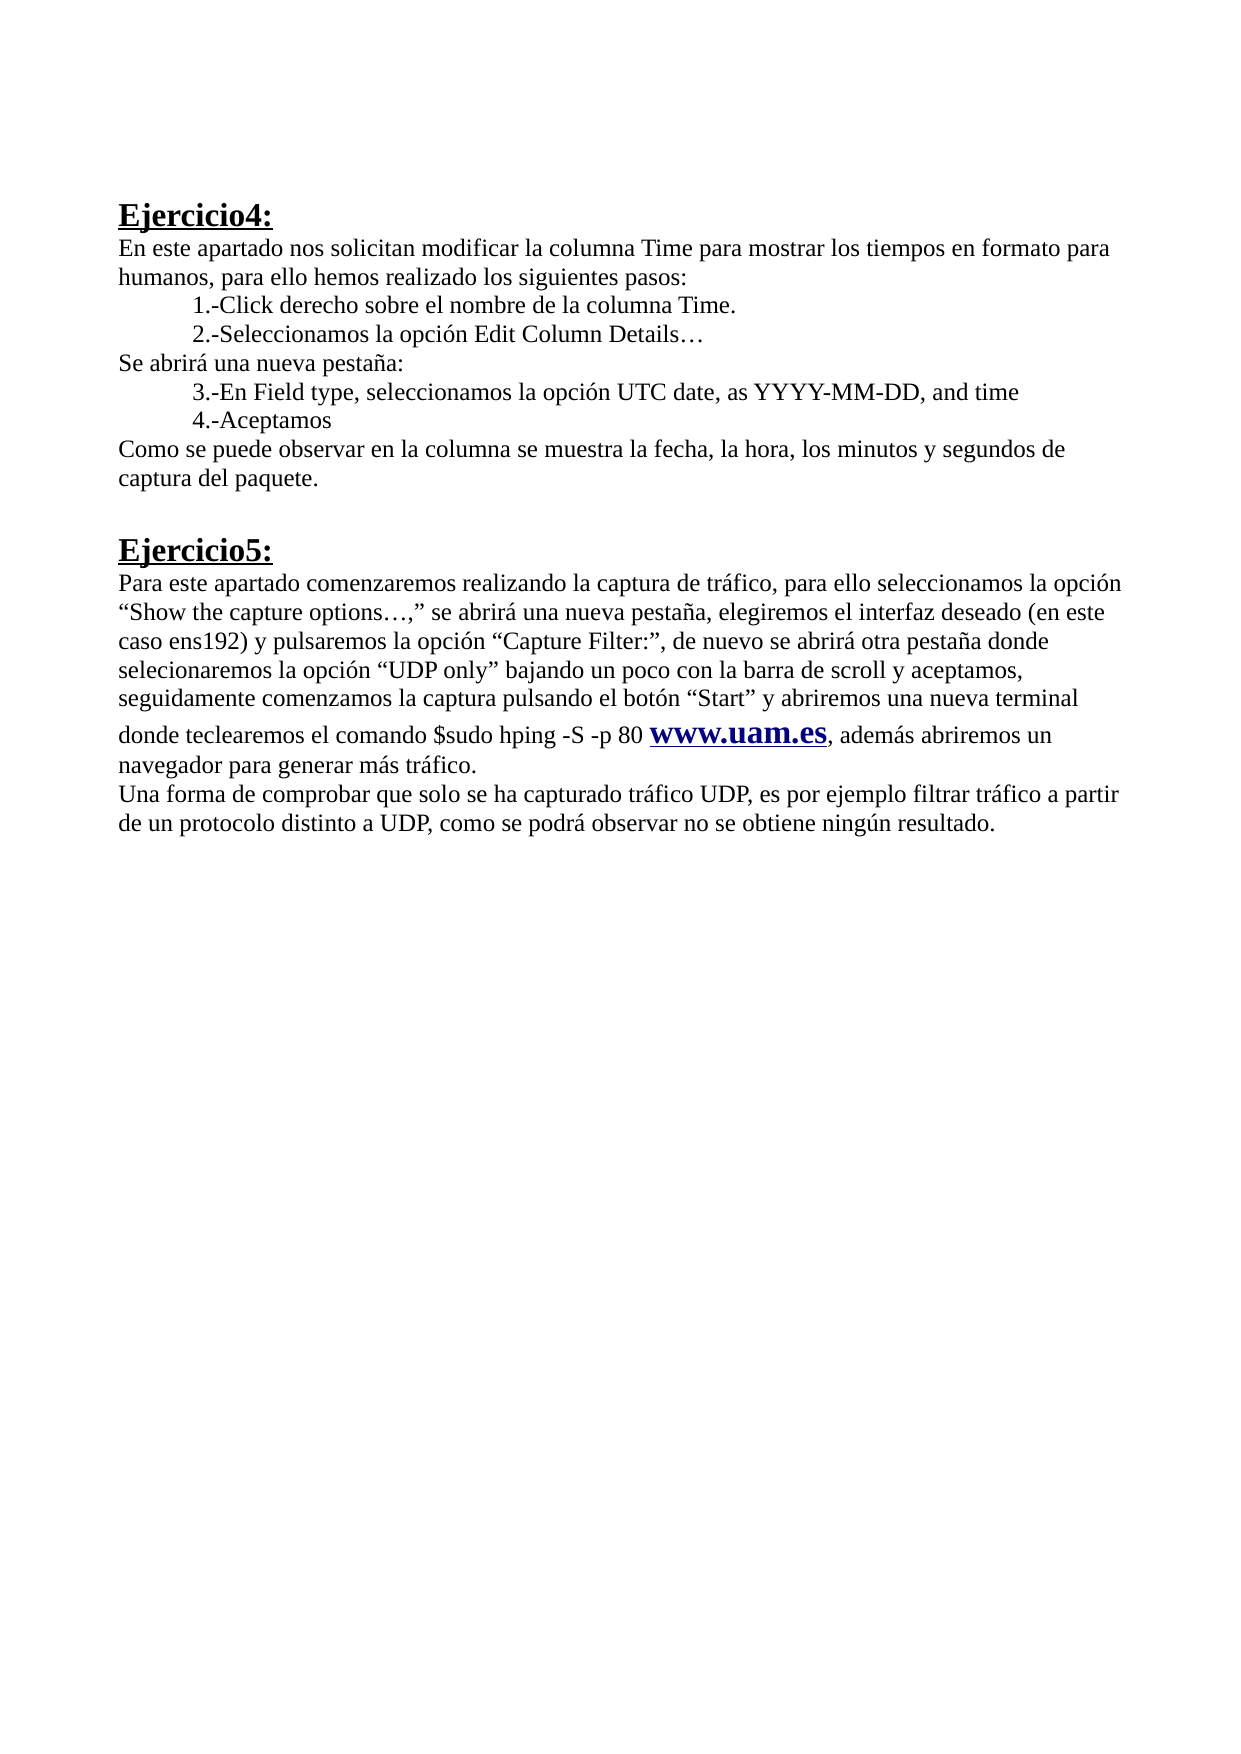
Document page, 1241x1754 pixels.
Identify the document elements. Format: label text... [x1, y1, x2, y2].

text Ejercicio5: [118, 530, 1122, 568]
text Como se puede observar en la columna se muestra la fecha, la hora, los minutos y segundos de captura del paquete. [118, 434, 1122, 492]
text Para este apartado comenzaremos realizando la captura de tráfico, para ello seleccionamos la opción “Show the capture options…,” se abrirá una nueva pestaña, elegiremos el interfaz deseado (en este caso ens192) y pulsaremos la opción “Capture Filter:”, de nuevo se abrirá otra pestaña donde selecionaremos la opción “UDP only” bajando un poco con la barra de scroll y aceptamos, seguidamente comenzamos la captura pulsando el botón “Start” y abriremos una nueva terminal donde teclearemos el comando $sudo hping -S -p 80 www.uam.es, además abriremos un navegador para generar más tráfico. [118, 568, 1122, 779]
text Se abrirá una nueva pestaña: [118, 348, 1122, 377]
text 1.-Click derecho sobre el nombre de la columna Time. [118, 291, 1122, 319]
text En este apartado nos solicitan modificar la columna Time para mostrar los tiempos en formato para humanos, para ello hemos realizado los siguientes pasos: [118, 233, 1122, 291]
text Ejercicio4: [118, 195, 1122, 233]
text 2.-Seleccionamos la opción Edit Column Details… [118, 319, 1122, 348]
text 3.-En Field type, seleccionamos la opción UTC date, as YYYY-MM-DD, and time [118, 377, 1122, 406]
text Una forma de comprobar que solo se ha capturado tráfico UDP, es por ejemplo filtrar tráfico a partir de un protocolo distinto a UDP, como se podrá observar no se obtiene ningún resultado. [118, 779, 1122, 837]
text 4.-Aceptamos [118, 406, 1122, 434]
